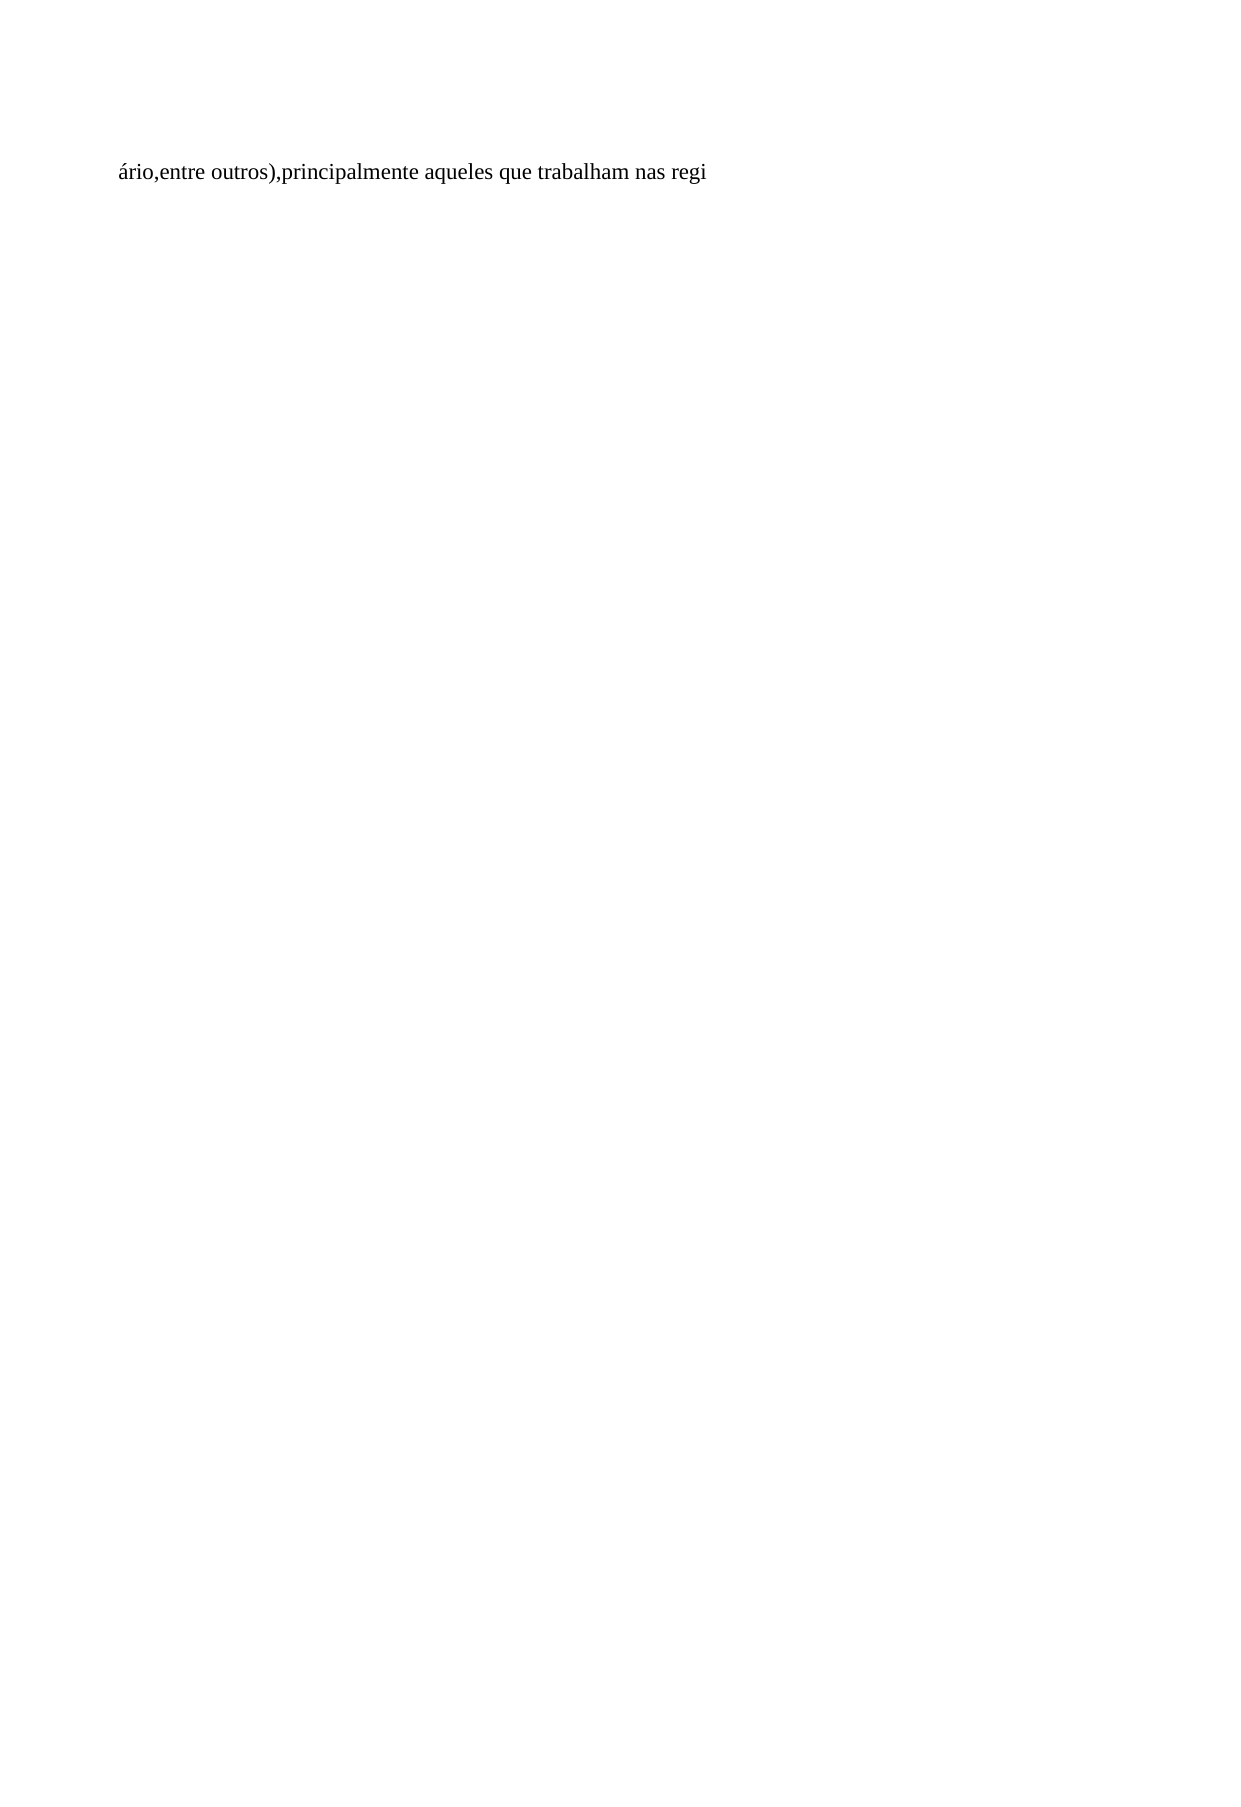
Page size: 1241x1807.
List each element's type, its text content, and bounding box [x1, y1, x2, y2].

text ário,entre outros),principalmente aqueles que trabalham nas regi [118, 158, 1164, 184]
